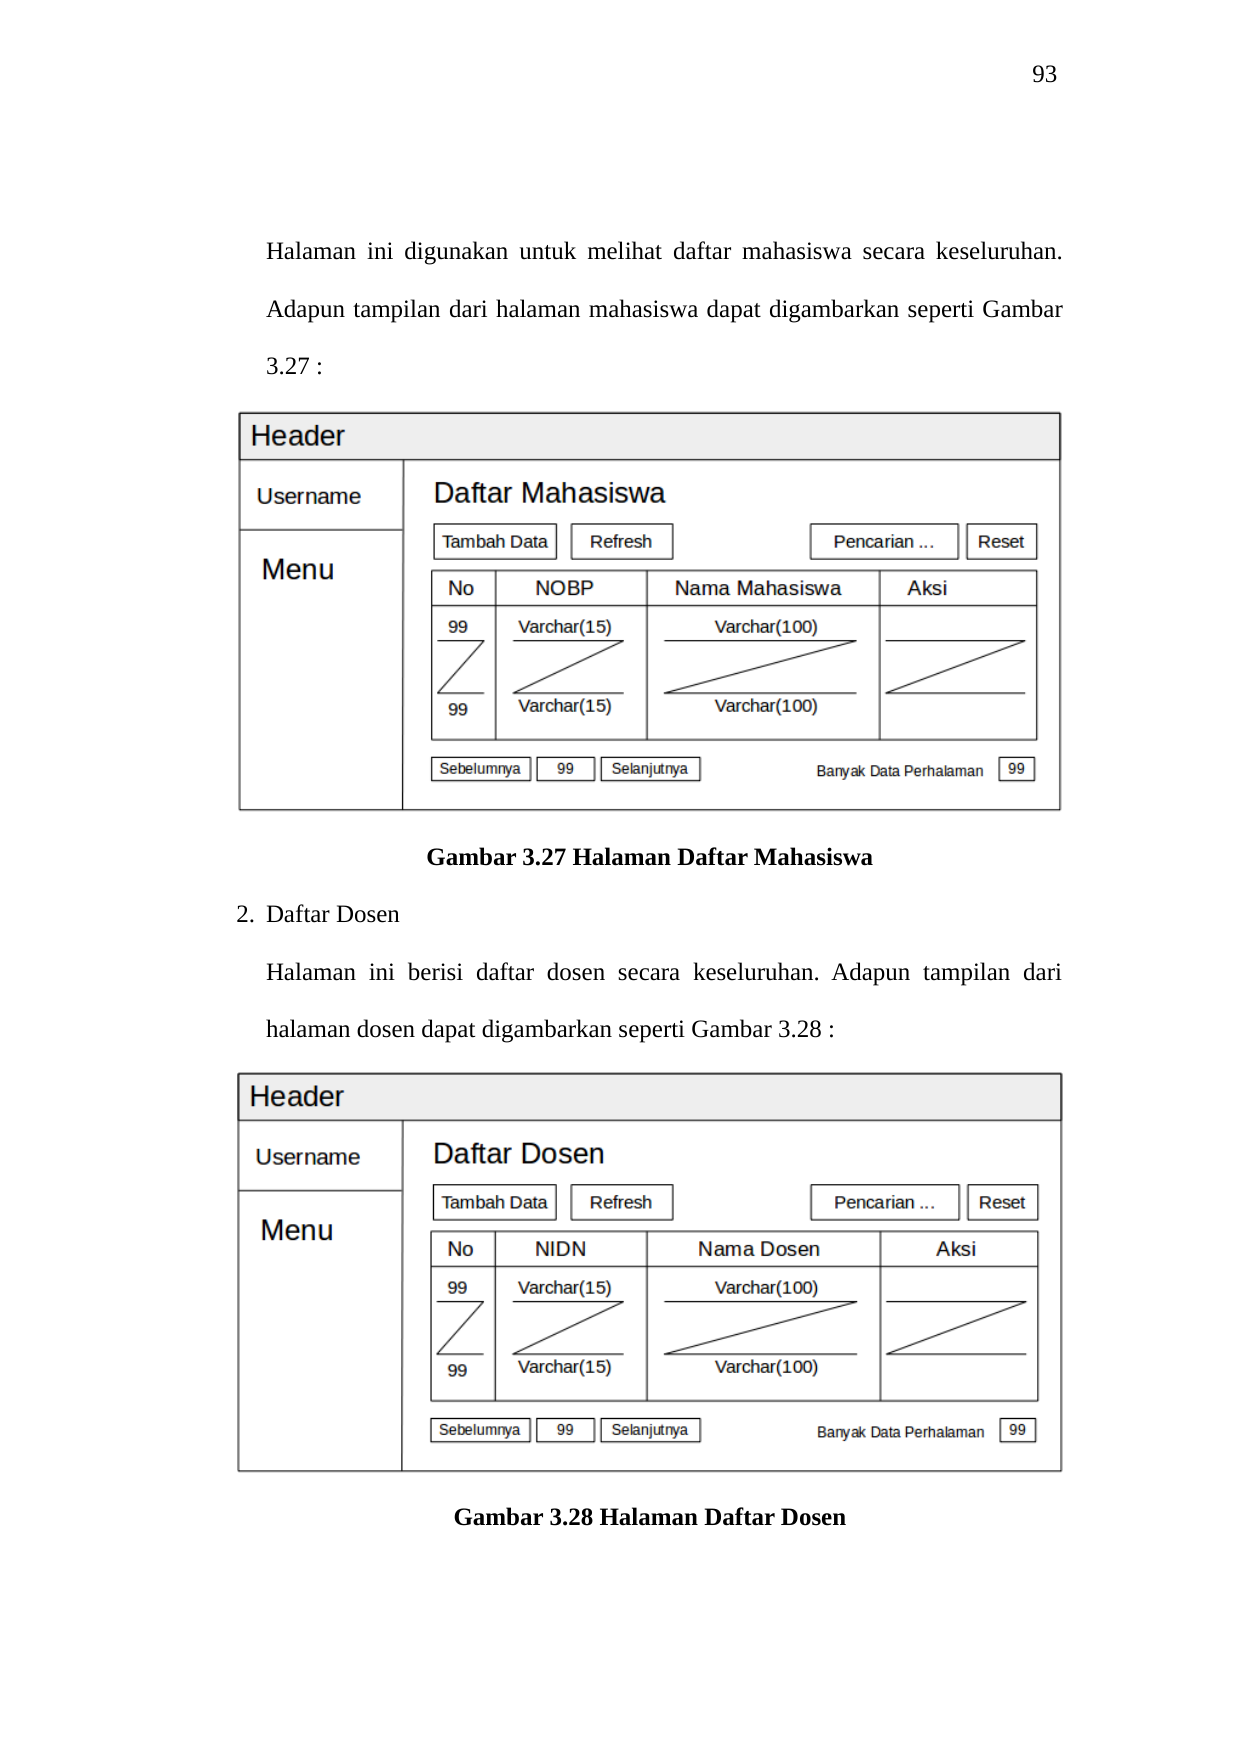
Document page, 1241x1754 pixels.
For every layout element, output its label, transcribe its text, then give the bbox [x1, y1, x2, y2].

picture [236, 1071, 1064, 1474]
list Daftar Dosen [236, 899, 1063, 928]
text Gambar 3.27 Halaman Daftar Mahasiswa [236, 814, 1063, 871]
list Halaman ini digunakan untuk melihat daftar mahasiswa secara keseluruhan. Adapun tampilan dari halaman mahasiswa dapat digambarkan seperti Gambar 3.27 : [236, 236, 1063, 380]
list Halaman ini berisi daftar dosen secara keseluruhan. Adapun tampilan dari halaman dosen dapat digambarkan seperti Gambar 3.28 : [236, 957, 1063, 1043]
text Gambar 3.28 Halaman Daftar Dosen [236, 1474, 1063, 1531]
picture [236, 408, 1064, 814]
